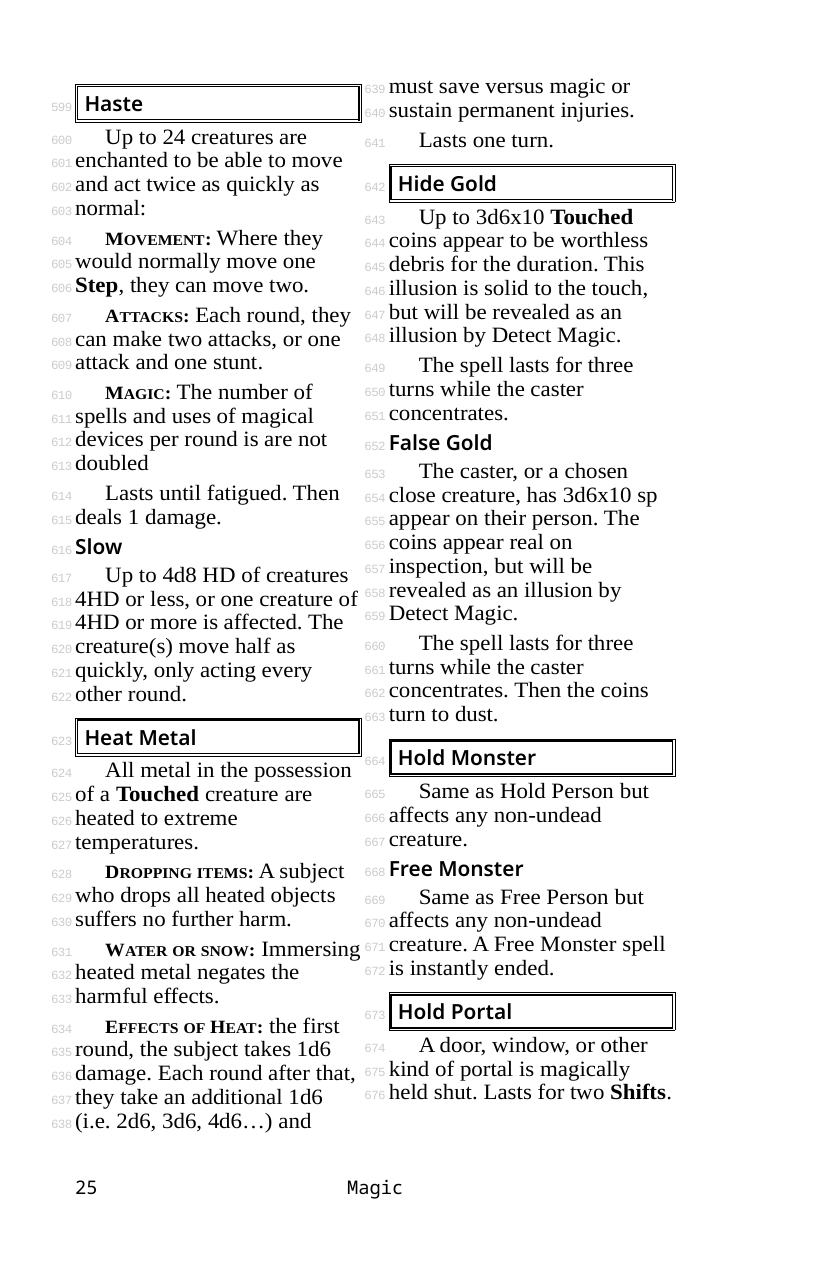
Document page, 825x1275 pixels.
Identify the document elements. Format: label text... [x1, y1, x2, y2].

text Effects of Heat: the first round, the subject takes 1d6 damage. Each round after that, they take an additional 1d6 (i.e. 2d6, 3d6, 4d6…) and [75, 1014, 362, 1133]
text The caster, or a chosen close creature, has 3d6x10 sp appear on their person. The coins appear real on inspection, but will be revealed as an illusion by Detect Magic. [388, 459, 675, 626]
text Same as Free Person but affects any non-undead creature. A Free Monster spell is instantly ended. [388, 885, 675, 980]
subtitle Slow [75, 532, 362, 560]
text Up to 3d6x10 touched coins appear to be worthless debris for the duration. This illusion is solid to the touch, but will be revealed as an illusion by Detect Magic. [388, 205, 675, 348]
text must save versus magic or sustain permanent injuries. [388, 75, 675, 122]
subtitle Hold Monster [392, 742, 672, 773]
text Attacks: Each round, they can make two attacks, or one attack and one stunt. [75, 303, 362, 374]
text Dropping items: A subject who drops all heated objects suffers no further harm. [75, 860, 362, 931]
text A door, window, or other kind of portal is magically held shut. Lasts for two shifts. [388, 1033, 675, 1104]
subtitle Hold Portal [392, 996, 672, 1027]
text All metal in the possession of a touched creature are heated to extreme temperatures. [75, 759, 362, 854]
subtitle Heat Metal [78, 721, 358, 753]
text The spell lasts for three turns while the caster concentrates. Then the coins turn to dust. [388, 632, 675, 726]
text Magic: The number of spells and uses of magical devices per round is are not doubled [75, 381, 362, 475]
text Lasts one turn. [388, 128, 675, 152]
text Water or snow: Immersing heated metal negates the harmful effects. [75, 937, 362, 1008]
text Up to 24 creatures are enchanted to be able to move and act twice as quickly as normal: [75, 125, 362, 220]
text Movement: Where they would normally move one step, they can move two. [75, 226, 362, 297]
text The spell lasts for three turns while the caster concentrates. [388, 354, 675, 425]
text Lasts until fatigued. Then deals 1 damage. [75, 481, 362, 529]
text Same as Hold Person but affects any non-undead creature. [388, 780, 675, 851]
subtitle False Gold [388, 428, 675, 456]
subtitle Hide Gold [392, 167, 672, 199]
subtitle Free Monster [388, 854, 675, 882]
text Up to 4d8 HD of creatures 4HD or less, or one creature of 4HD or more is affected. The creature(s) move half as quickly, only acting every other round. [75, 563, 362, 706]
